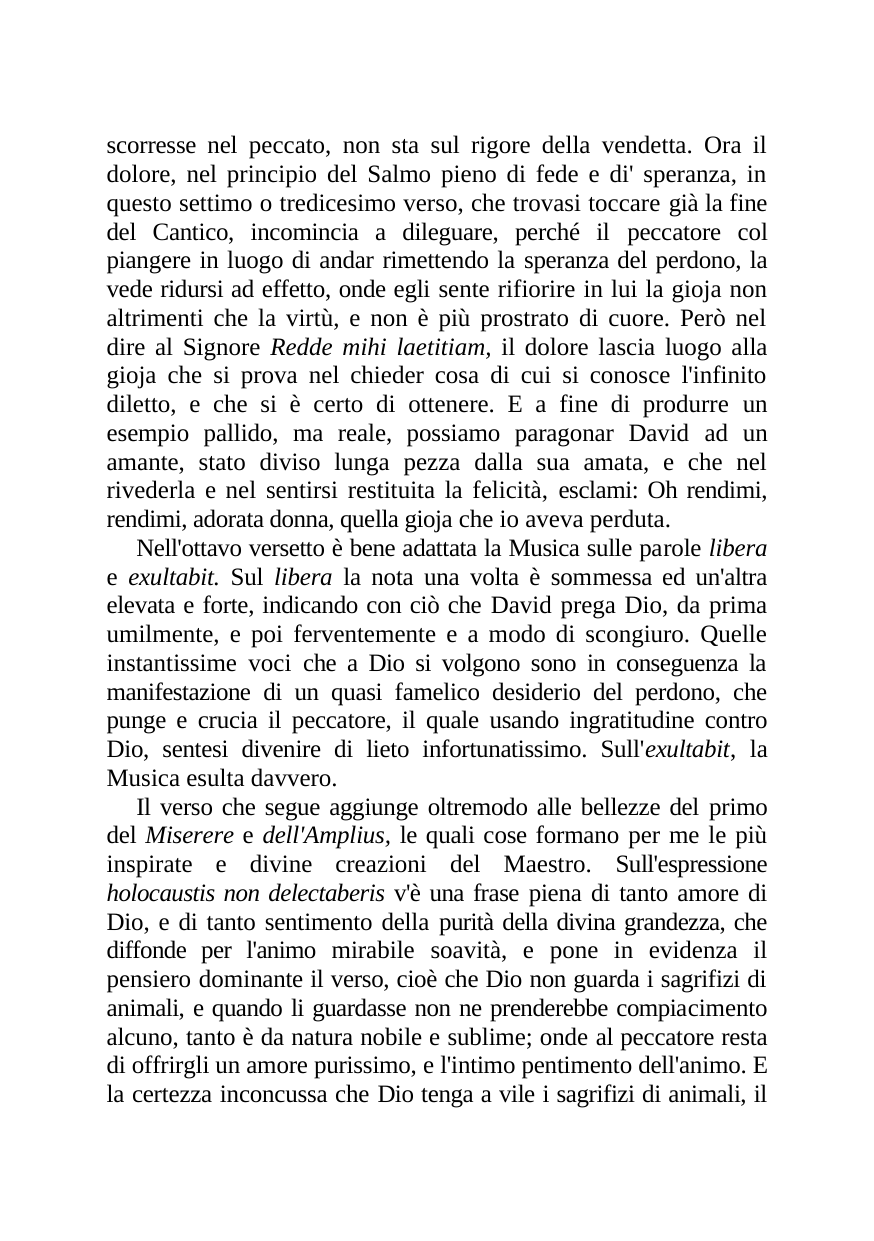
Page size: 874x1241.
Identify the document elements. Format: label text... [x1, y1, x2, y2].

text Il verso che segue aggiunge oltremodo alle bellezze del primo del Miserere e dell'Amplius, le quali cose formano per me le più inspirate e divine creazioni del Maestro. Sull'espressione holocaustis non delectaberis v'è una frase piena di tanto amore di Dio, e di tanto sentimento della purità della divina grandezza, che diffonde per l'animo mirabile soavità, e pone in evidenza il pensiero dominante il verso, cioè che Dio non guarda i sagrifizi di animali, e quando li guardasse non ne prenderebbe compiacimento alcuno, tanto è da natura nobile e sublime; onde al peccatore resta di offrirgli un amore purissimo, e l'intimo pentimento dell'animo. E la certezza inconcussa che Dio tenga a vile i sagrifizi di animali, il [106, 792, 768, 1108]
text scorresse nel peccato, non sta sul rigore della vendetta. Ora il dolore, nel principio del Salmo pieno di fede e di' speranza, in questo settimo o tredicesimo verso, che trovasi toccare già la fine del Cantico, incomincia a dileguare, perché il peccatore col piangere in luogo di andar rimettendo la speranza del perdono, la vede ridursi ad effetto, onde egli sente rifiorire in lui la gioja non altrimenti che la virtù, e non è più prostrato di cuore. Però nel dire al Signore Redde mihi laetitiam, il dolore lascia luogo alla gioja che si prova nel chieder cosa di cui si conosce l'infinito diletto, e che si è certo di ottenere. E a fine di produrre un esempio pallido, ma reale, possiamo paragonar David ad un amante, stato diviso lunga pezza dalla sua amata, e che nel rivederla e nel sentirsi restituita la felicità, esclami: Oh rendimi, rendimi, adorata donna, quella gioja che io aveva perduta. [106, 130, 768, 533]
text Nell'ottavo versetto è bene adattata la Musica sulle parole libera e exultabit. Sul libera la nota una volta è sommessa ed un'altra elevata e forte, indicando con ciò che David prega Dio, da prima umilmente, e poi ferventemente e a modo di scongiuro. Quelle instantissime voci che a Dio si volgono sono in conseguenza la manifestazione di un quasi famelico desiderio del perdono, che punge e crucia il peccatore, il quale usando ingratitudine contro Dio, sentesi divenire di lieto infortunatissimo. Sull'exultabit, la Musica esulta davvero. [106, 533, 768, 792]
